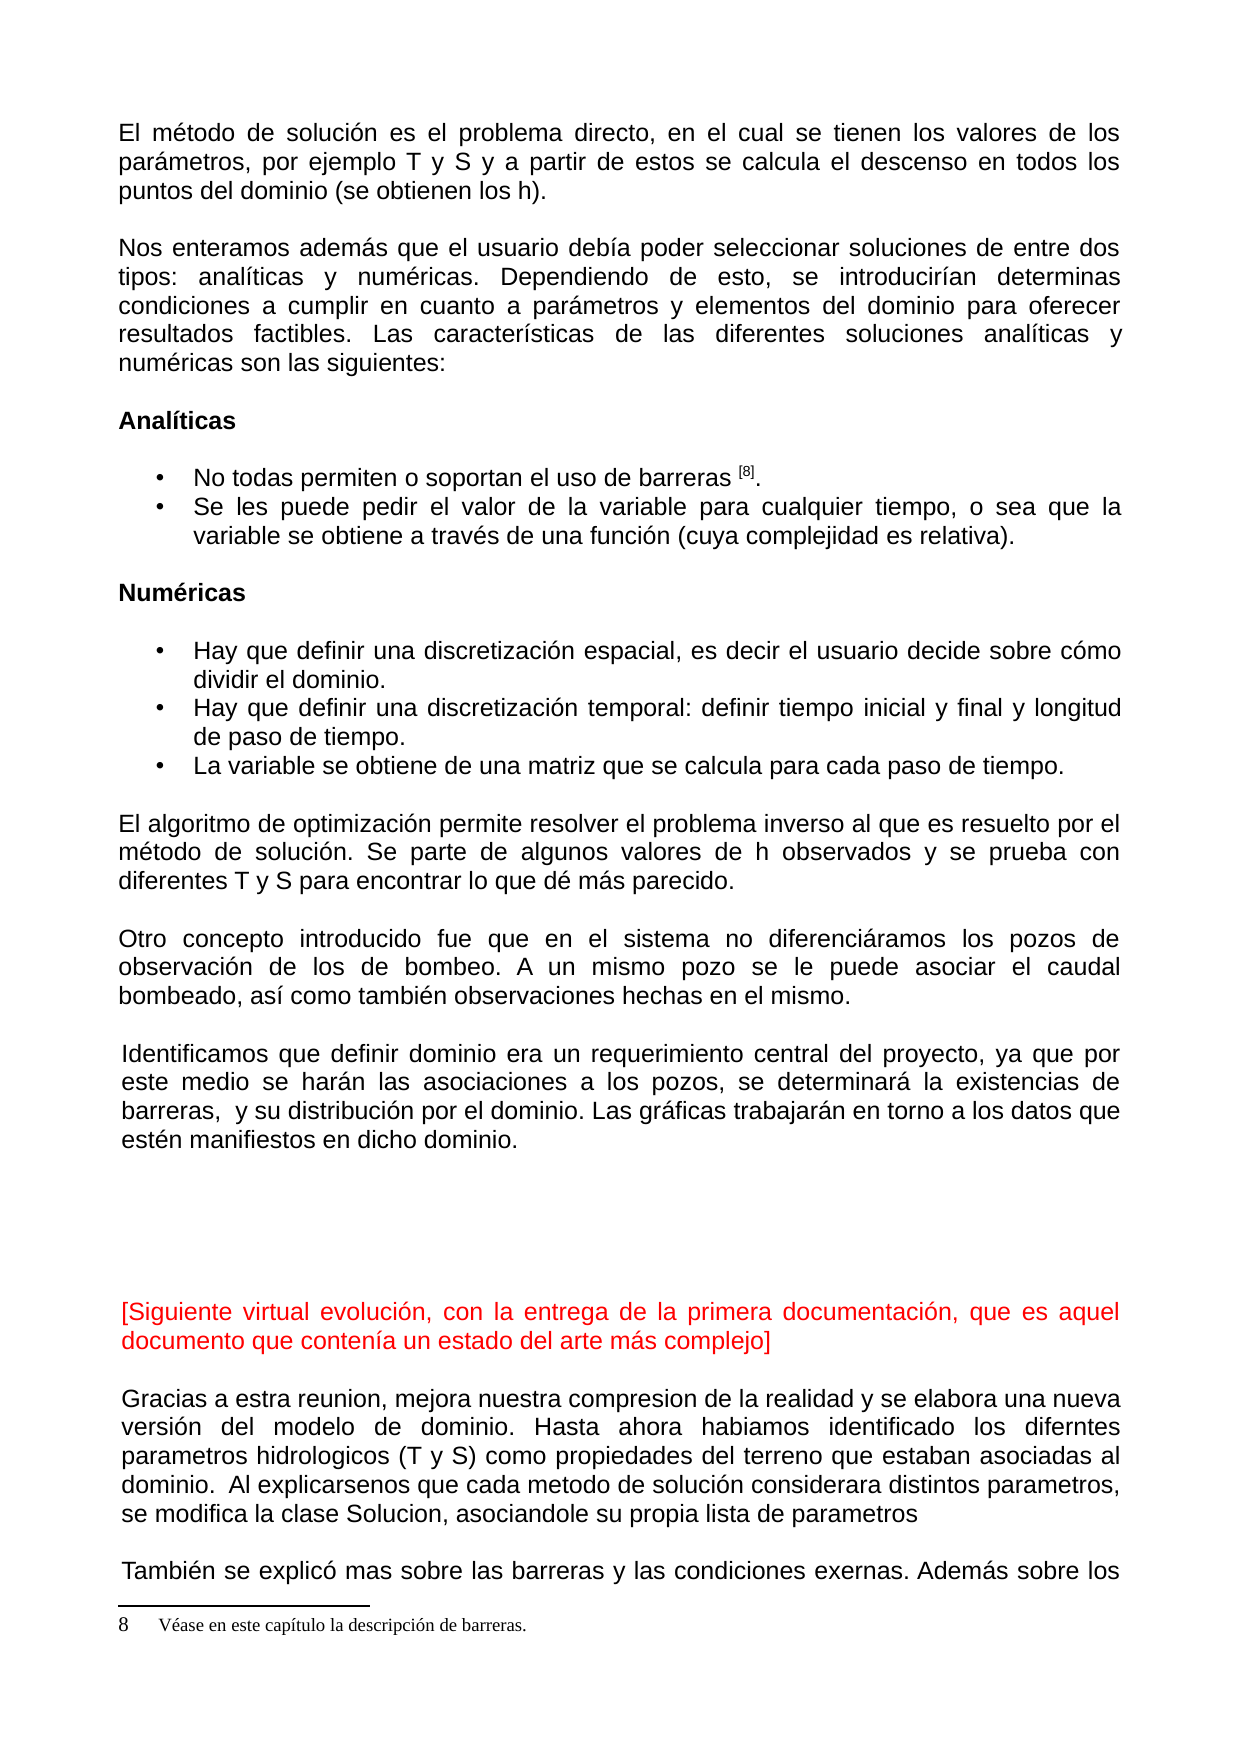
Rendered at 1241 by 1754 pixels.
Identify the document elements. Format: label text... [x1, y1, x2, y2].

text Numéricas [118, 578, 1122, 607]
list No todas permiten o soportan el uso de barreras []. [156, 463, 1122, 492]
list Véase en este capítulo la descripción de barreras. [118, 1612, 1122, 1636]
text Otro concepto introducido fue que en el sistema no diferenciáramos los pozos de observación de los de bombeo. A un mismo pozo se le puede asociar el caudal bombeado, así como también observaciones hechas en el mismo. [118, 924, 1122, 1010]
text Nos enteramos además que el usuario debía poder seleccionar soluciones de entre dos tipos: analíticas y numéricas. Dependiendo de esto, se introducirían determinas condiciones a cumplir en cuanto a parámetros y elementos del dominio para oferecer resultados factibles. Las características de las diferentes soluciones analíticas y numéricas son las siguientes: [118, 233, 1122, 377]
list Hay que definir una discretización temporal: definir tiempo inicial y final y longitud de paso de tiempo. [156, 693, 1122, 751]
list La variable se obtiene de una matriz que se calcula para cada paso de tiempo. [156, 751, 1122, 780]
text Gracias a estra reunion, mejora nuestra compresion de la realidad y se elabora una nueva versión del modelo de dominio. Hasta ahora habiamos identificado los diferntes parametros hidrologicos (T y S) como propiedades del terreno que estaban asociadas al dominio. Al explicarsenos que cada metodo de solución considerara distintos parametros, se modifica la clase Solucion, asociandole su propia lista de parametros [121, 1384, 1122, 1527]
text El método de solución es el problema directo, en el cual se tienen los valores de los parámetros, por ejemplo T y S y a partir de estos se calcula el descenso en todos los puntos del dominio (se obtienen los h). [118, 118, 1122, 204]
list El algoritmo de optimización permite resolver el problema inverso al que es resuelto por el método de solución. Se parte de algunos valores de h observados y se prueba con diferentes T y S para encontrar lo que dé más parecido. [118, 809, 1122, 895]
list Se les puede pedir el valor de la variable para cualquier tiempo, o sea que la variable se obtiene a través de una función (cuya complejidad es relativa). [156, 492, 1122, 549]
list Hay que definir una discretización espacial, es decir el usuario decide sobre cómo dividir el dominio. [156, 636, 1122, 693]
text Identificamos que definir dominio era un requerimiento central del proyecto, ya que por este medio se harán las asociaciones a los pozos, se determinará la existencias de barreras, y su distribución por el dominio. Las gráficas trabajarán en torno a los datos que estén manifiestos en dicho dominio. [121, 1039, 1122, 1154]
text Analíticas [118, 406, 1122, 434]
text También se explicó mas sobre las barreras y las condiciones exernas. Además sobre los [121, 1556, 1122, 1585]
text [Siguiente virtual evolución, con la entrega de la primera documentación, que es aquel documento que contenía un estado del arte más complejo] [121, 1297, 1122, 1355]
